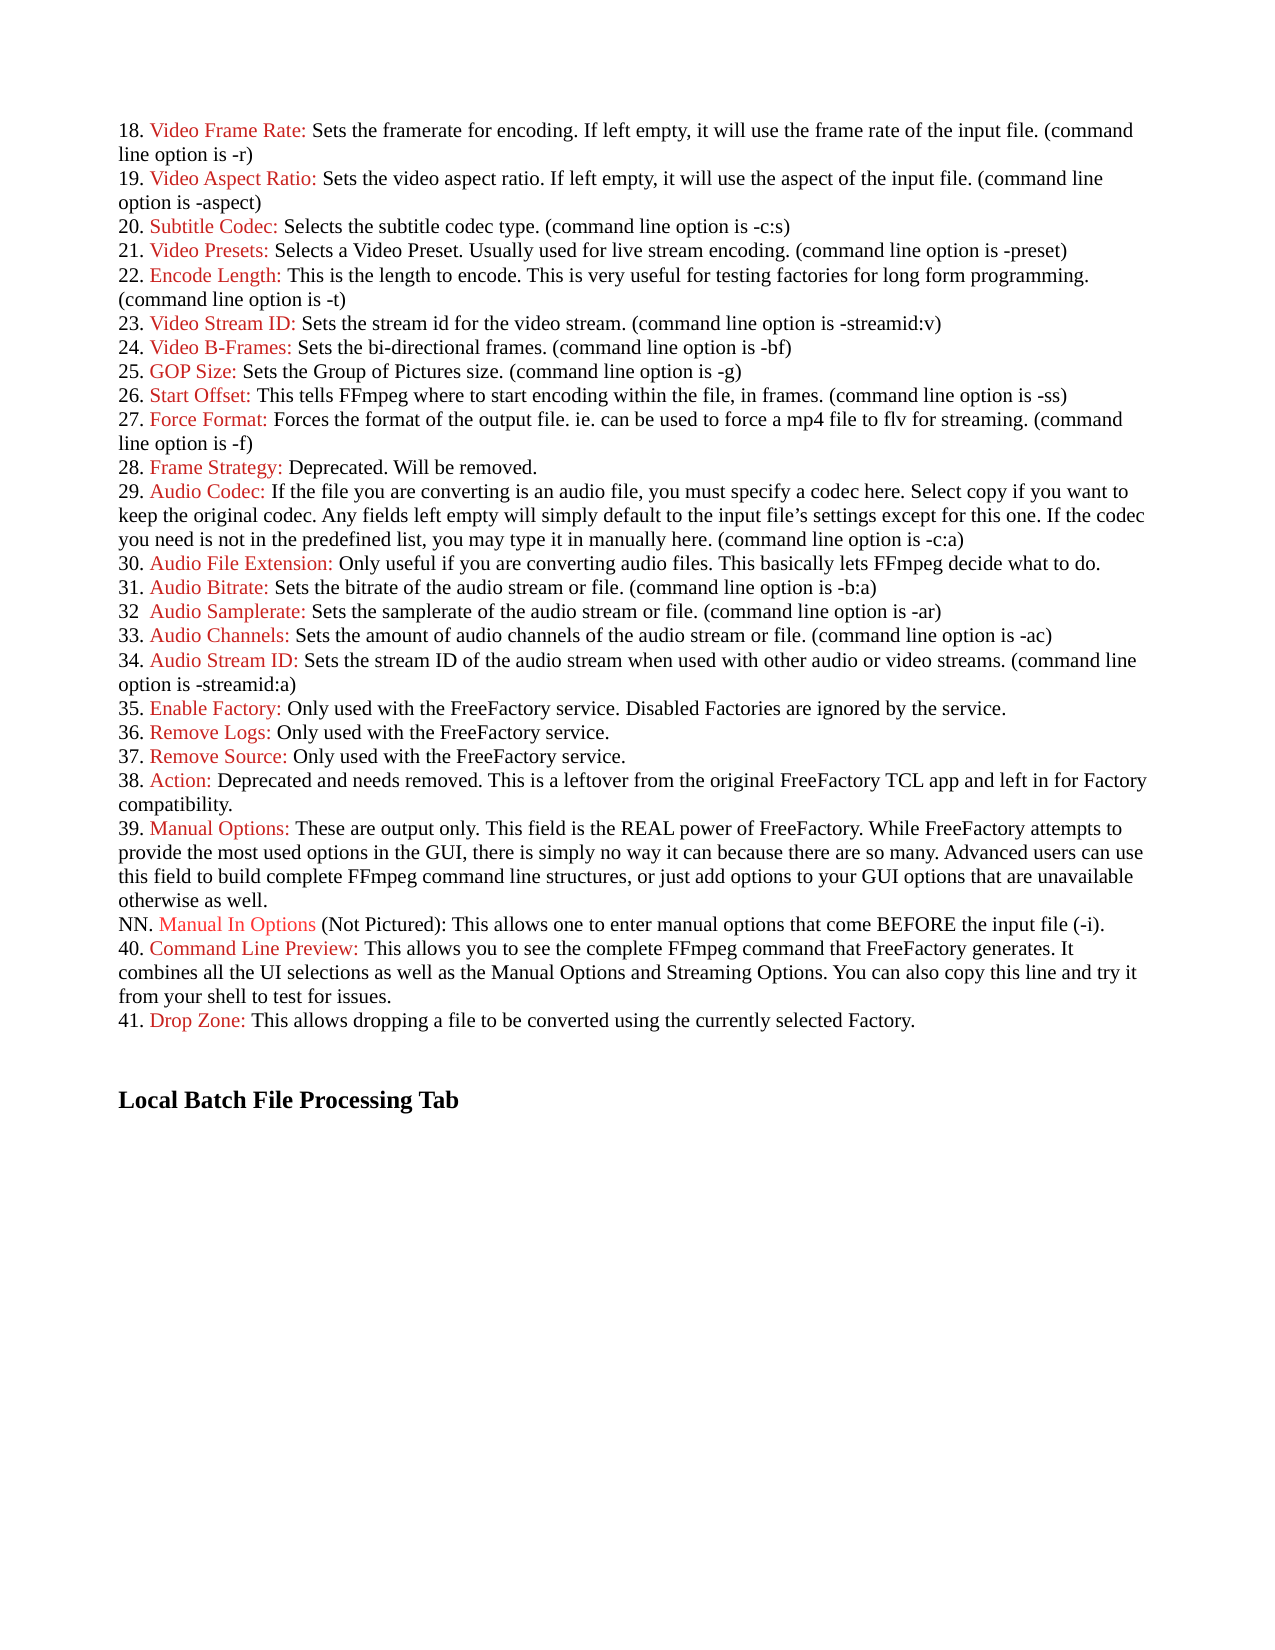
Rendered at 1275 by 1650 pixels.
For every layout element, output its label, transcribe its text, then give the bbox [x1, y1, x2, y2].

text 18. Video Frame Rate: Sets the framerate for encoding. If left empty, it will use the frame rate of the input file. (command line option is -r) [118, 118, 1157, 166]
text 30. Audio File Extension: Only useful if you are converting audio files. This basically lets FFmpeg decide what to do. [118, 551, 1157, 575]
text 24. Video B-Frames: Sets the bi-directional frames. (command line option is -bf) [118, 335, 1157, 359]
text 19. Video Aspect Ratio: Sets the video aspect ratio. If left empty, it will use the aspect of the input file. (command line option is -aspect) [118, 166, 1157, 214]
text NN. Manual In Options (Not Pictured): This allows one to enter manual options that come BEFORE the input file (-i). [118, 912, 1157, 936]
text 28. Frame Strategy: Deprecated. Will be removed. [118, 455, 1157, 479]
text 32 Audio Samplerate: Sets the samplerate of the audio stream or file. (command line option is -ar) [118, 599, 1157, 623]
text 41. Drop Zone: This allows dropping a file to be converted using the currently selected Factory. [118, 1008, 1157, 1032]
text 21. Video Presets: Selects a Video Preset. Usually used for live stream encoding. (command line option is -preset) [118, 238, 1157, 262]
text 38. Action: Deprecated and needs removed. This is a leftover from the original FreeFactory TCL app and left in for Factory compatibility. [118, 768, 1157, 816]
text 37. Remove Source: Only used with the FreeFactory service. [118, 744, 1157, 768]
text 20. Subtitle Codec: Selects the subtitle codec type. (command line option is -c:s) [118, 214, 1157, 238]
text 23. Video Stream ID: Sets the stream id for the video stream. (command line option is -streamid:v) [118, 311, 1157, 335]
text 39. Manual Options: These are output only. This field is the REAL power of FreeFactory. While FreeFactory attempts to provide the most used options in the GUI, there is simply no way it can because there are so many. Advanced users can use this field to build complete FFmpeg command line structures, or just add options to your GUI options that are unavailable otherwise as well. [118, 816, 1157, 912]
text 31. Audio Bitrate: Sets the bitrate of the audio stream or file. (command line option is -b:a) [118, 575, 1157, 599]
text 34. Audio Stream ID: Sets the stream ID of the audio stream when used with other audio or video streams. (command line option is -streamid:a) [118, 647, 1157, 696]
text 25. GOP Size: Sets the Group of Pictures size. (command line option is -g) [118, 359, 1157, 383]
text 29. Audio Codec: If the file you are converting is an audio file, you must specify a codec here. Select copy if you want to keep the original codec. Any fields left empty will simply default to the input file’s settings except for this one. If the codec you need is not in the predefined list, you may type it in manually here. (command line option is -c:a) [118, 479, 1157, 551]
text Local Batch File Processing Tab [118, 1085, 1157, 1114]
text 35. Enable Factory: Only used with the FreeFactory service. Disabled Factories are ignored by the service. [118, 696, 1157, 720]
text 36. Remove Logs: Only used with the FreeFactory service. [118, 720, 1157, 744]
text 22. Encode Length: This is the length to encode. This is very useful for testing factories for long form programming. (command line option is -t) [118, 262, 1157, 311]
text 33. Audio Channels: Sets the amount of audio channels of the audio stream or file. (command line option is -ac) [118, 623, 1157, 647]
text 26. Start Offset: This tells FFmpeg where to start encoding within the file, in frames. (command line option is -ss) [118, 383, 1157, 407]
text 27. Force Format: Forces the format of the output file. ie. can be used to force a mp4 file to flv for streaming. (command line option is -f) [118, 407, 1157, 455]
text 40. Command Line Preview: This allows you to see the complete FFmpeg command that FreeFactory generates. It combines all the UI selections as well as the Manual Options and Streaming Options. You can also copy this line and try it from your shell to test for issues. [118, 936, 1157, 1008]
